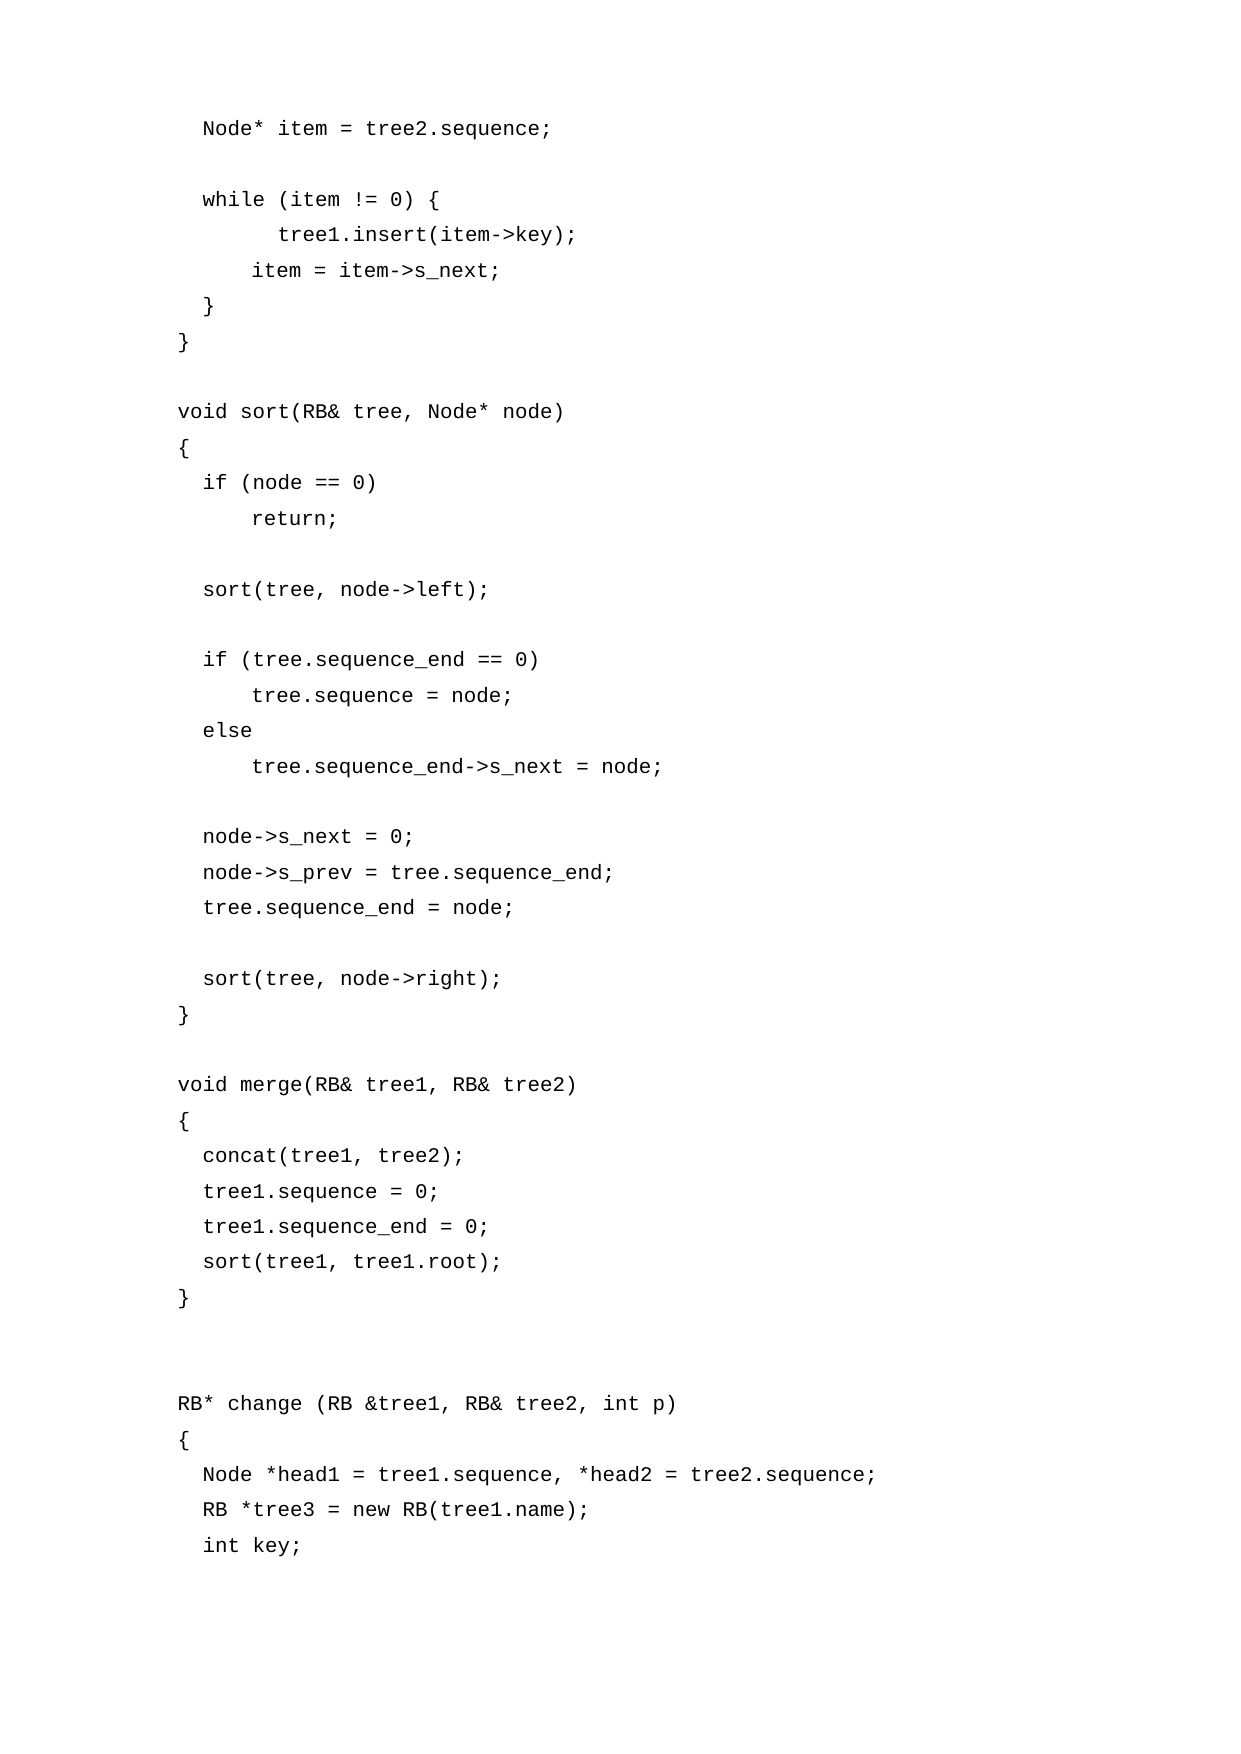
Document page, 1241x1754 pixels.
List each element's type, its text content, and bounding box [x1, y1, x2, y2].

text concat(tree1, tree2); [177, 1145, 1181, 1169]
text node->s_next = 0; [177, 826, 1181, 850]
text node->s_prev = tree.sequence_end; [177, 862, 1181, 886]
text void merge(RB& tree1, RB& tree2) [177, 1074, 1181, 1098]
text sort(tree1, tree1.root); [177, 1251, 1181, 1275]
text RB *tree3 = new RB(tree1.name); [177, 1499, 1181, 1523]
text if (tree.sequence_end == 0) [177, 649, 1181, 673]
text tree.sequence = node; [177, 685, 1181, 708]
text Node *head1 = tree1.sequence, *head2 = tree2.sequence; [177, 1464, 1181, 1488]
text } [177, 1003, 1181, 1027]
text else [177, 720, 1181, 744]
text RB* change (RB &tree1, RB& tree2, int p) [177, 1393, 1181, 1417]
text } [177, 295, 1181, 319]
text } [177, 331, 1181, 354]
text if (node == 0) [177, 472, 1181, 496]
text { [177, 1110, 1181, 1133]
text void sort(RB& tree, Node* node) [177, 401, 1181, 425]
text tree.sequence_end = node; [177, 897, 1181, 921]
text Node* item = tree2.sequence; [177, 118, 1181, 142]
text { [177, 1428, 1181, 1452]
text item = item->s_next; [177, 260, 1181, 283]
text tree1.sequence = 0; [177, 1181, 1181, 1204]
text return; [177, 508, 1181, 531]
text tree1.sequence_end = 0; [177, 1216, 1181, 1240]
text } [177, 1287, 1181, 1311]
text int key; [177, 1535, 1181, 1558]
text { [177, 437, 1181, 461]
text tree.sequence_end->s_next = node; [177, 756, 1181, 779]
text sort(tree, node->right); [177, 968, 1181, 992]
text while (item != 0) { [177, 189, 1181, 213]
text tree1.insert(item->key); [177, 224, 1181, 248]
text sort(tree, node->left); [177, 578, 1181, 602]
